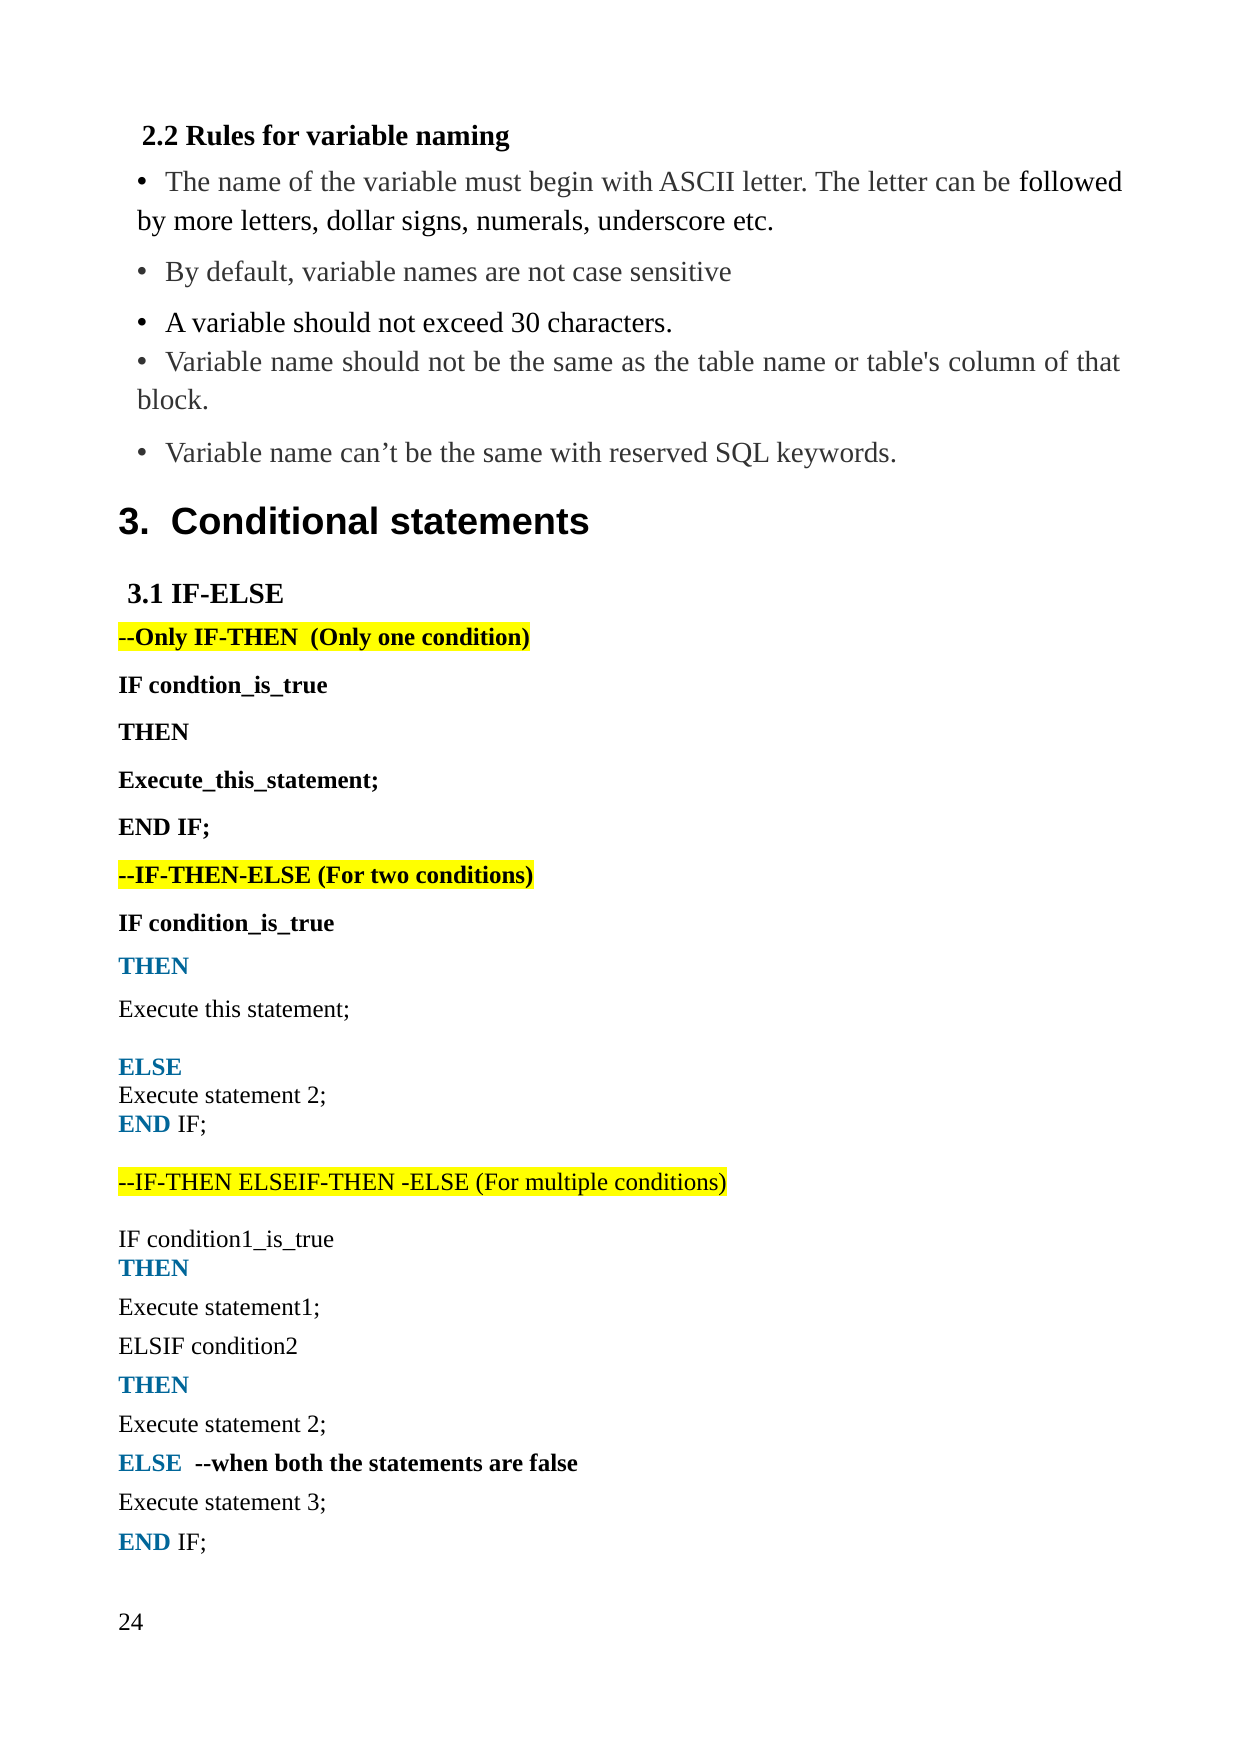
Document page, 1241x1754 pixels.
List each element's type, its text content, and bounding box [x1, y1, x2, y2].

list ELSE [118, 1052, 1122, 1081]
text Execute_this_statement; [118, 765, 1122, 794]
list ELSE --when both the statements are false [118, 1438, 1122, 1477]
list Execute statement 2; [118, 1081, 1122, 1109]
list The name of the variable must begin with ASCII letter. The letter can be followed by more letters, dollar signs, numerals, underscore etc. [137, 164, 1122, 236]
list ELSIF condition2 [118, 1321, 1122, 1360]
list Execute this statement; [118, 994, 1122, 1023]
text IF condition1_is_true [118, 1224, 1122, 1253]
text THEN [118, 1253, 1122, 1282]
text --Only IF-THEN (Only one condition) [118, 622, 1122, 651]
subtitle By default, variable names are not case sensitive [137, 254, 1122, 287]
subtitle 3.1 IF-ELSE [118, 576, 1107, 609]
text THEN [118, 951, 1122, 980]
list END IF; [118, 1109, 1122, 1138]
subtitle 2.2 Rules for variable naming [118, 118, 1107, 152]
text END IF; [118, 812, 1122, 841]
list Execute statement1; [118, 1282, 1122, 1321]
text THEN [118, 717, 1122, 746]
list END IF; [118, 1516, 1122, 1555]
text IF condtion_is_true [118, 670, 1122, 698]
list THEN [118, 1360, 1122, 1399]
list A variable should not exceed 30 characters. [137, 305, 1122, 339]
list Variable name should not be the same as the table name or table's column of that block. [137, 344, 1122, 416]
list Execute statement 2; [118, 1399, 1122, 1438]
list Execute statement 3; [118, 1477, 1122, 1516]
list Variable name can’t be the same with reserved SQL keywords. [137, 435, 1122, 469]
text --IF-THEN-ELSE (For two conditions) [118, 860, 1122, 889]
text --IF-THEN ELSEIF-THEN -ELSE (For multiple conditions) [118, 1167, 1122, 1196]
subtitle 3. Conditional statements [118, 499, 1122, 543]
text IF condition_is_true [118, 908, 1122, 936]
